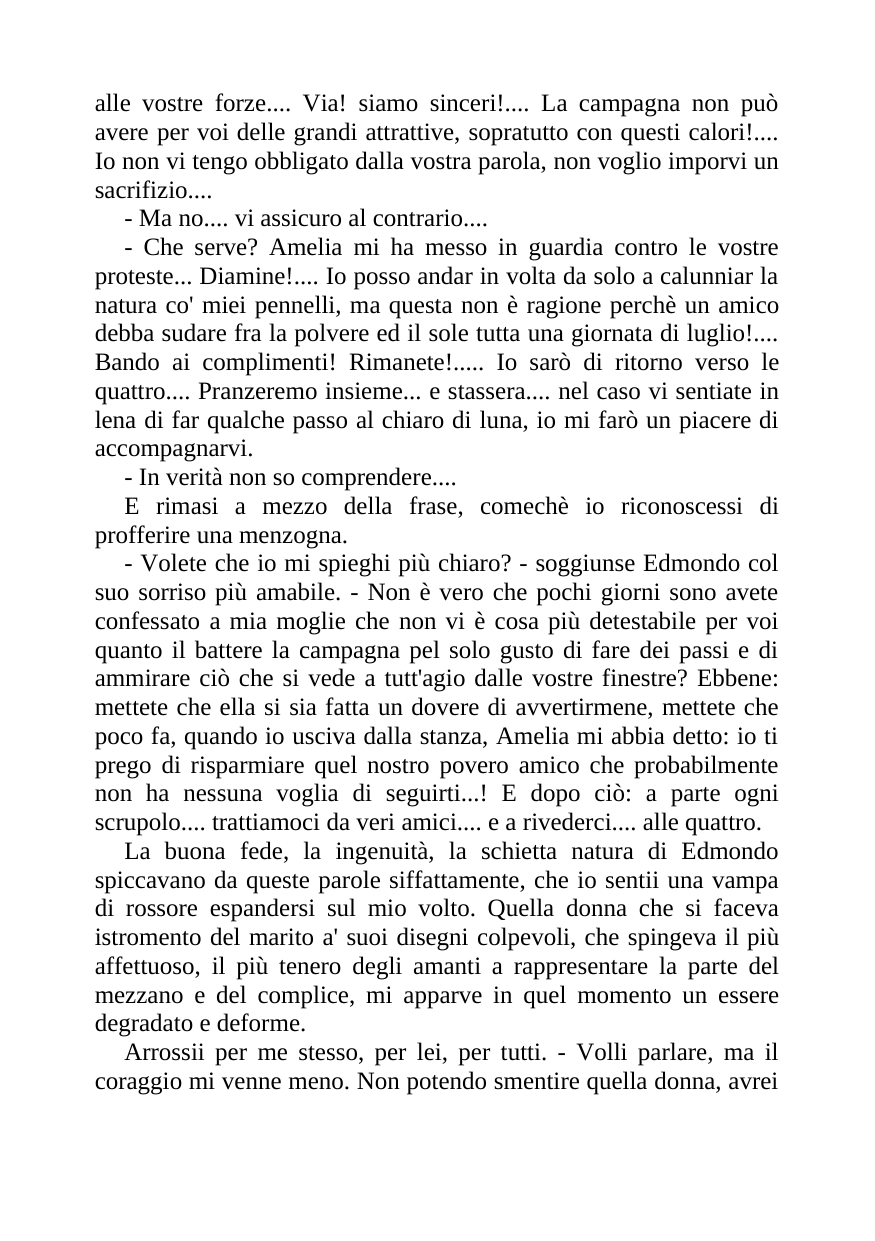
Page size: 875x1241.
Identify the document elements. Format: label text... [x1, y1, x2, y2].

text alle vostre forze.... Via! siamo sinceri!.... La campagna non può avere per voi delle grandi attrattive, sopratutto con questi calori!.... Io non vi tengo obbligato dalla vostra parola, non voglio imporvi un sacrifizio.... [94, 88, 779, 203]
text - In verità non so comprendere.... [94, 462, 779, 491]
text Arrossii per me stesso, per lei, per tutti. - Volli parlare, ma il coraggio mi venne meno. Non potendo smentire quella donna, avrei [94, 1037, 779, 1095]
text La buona fede, la ingenuità, la schietta natura di Edmondo spiccavano da queste parole siffattamente, che io sentii una vampa di rossore espandersi sul mio volto. Quella donna che si faceva istromento del marito a' suoi disegni colpevoli, che spingeva il più affettuoso, il più tenero degli amanti a rappresentare la parte del mezzano e del complice, mi apparve in quel momento un essere degradato e deforme. [94, 836, 779, 1037]
text - Che serve? Amelia mi ha messo in guardia contro le vostre proteste... Diamine!.... Io posso andar in volta da solo a calunniar la natura co' miei pennelli, ma questa non è ragione perchè un amico debba sudare fra la polvere ed il sole tutta una giornata di luglio!.... Bando ai complimenti! Rimanete!..... Io sarò di ritorno verso le quattro.... Pranzeremo insieme... e stassera.... nel caso vi sentiate in lena di far qualche passo al chiaro di luna, io mi farò un piacere di accompagnarvi. [94, 232, 779, 462]
text E rimasi a mezzo della frase, comechè io riconoscessi di profferire una menzogna. [94, 491, 779, 548]
text - Volete che io mi spieghi più chiaro? - soggiunse Edmondo col suo sorriso più amabile. - Non è vero che pochi giorni sono avete confessato a mia moglie che non vi è cosa più detestabile per voi quanto il battere la campagna pel solo gusto di fare dei passi e di ammirare ciò che si vede a tutt'agio dalle vostre finestre? Ebbene: mettete che ella si sia fatta un dovere di avvertirmene, mettete che poco fa, quando io usciva dalla stanza, Amelia mi abbia detto: io ti prego di risparmiare quel nostro povero amico che probabilmente non ha nessuna voglia di seguirti...! E dopo ciò: a parte ogni scrupolo.... trattiamoci da veri amici.... e a rivederci.... alle quattro. [94, 548, 779, 836]
text - Ma no.... vi assicuro al contrario.... [94, 203, 779, 232]
